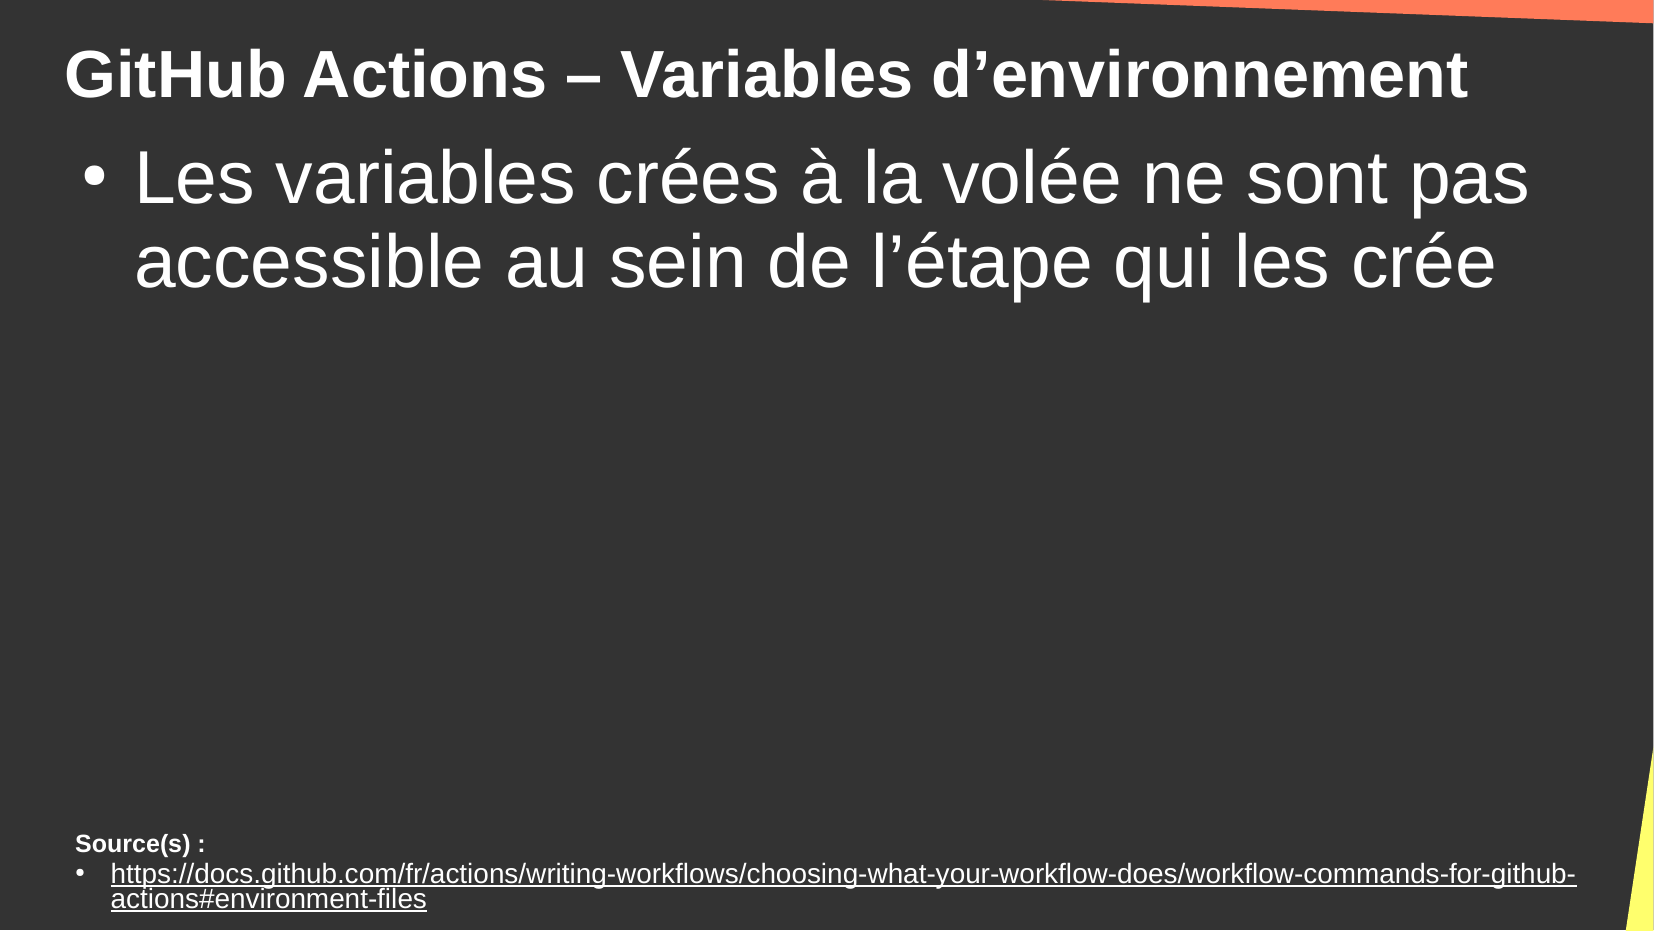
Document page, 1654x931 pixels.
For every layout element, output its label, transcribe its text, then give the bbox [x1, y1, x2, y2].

list Les variables crées à la volée ne sont pas accessible au sein de l’étape qui les crée [63, 135, 1542, 461]
text_box [1042, 0, 1654, 24]
text_box [1625, 743, 1654, 931]
title GitHub Actions – Variables d’environnement [64, 37, 1471, 113]
text_box Source(s) : https://docs.github.com/fr/actions/writing-workflows/choosing-what-your-workflow-does/workflow-commands-for-github-actions#environment-files [60, 822, 1607, 897]
